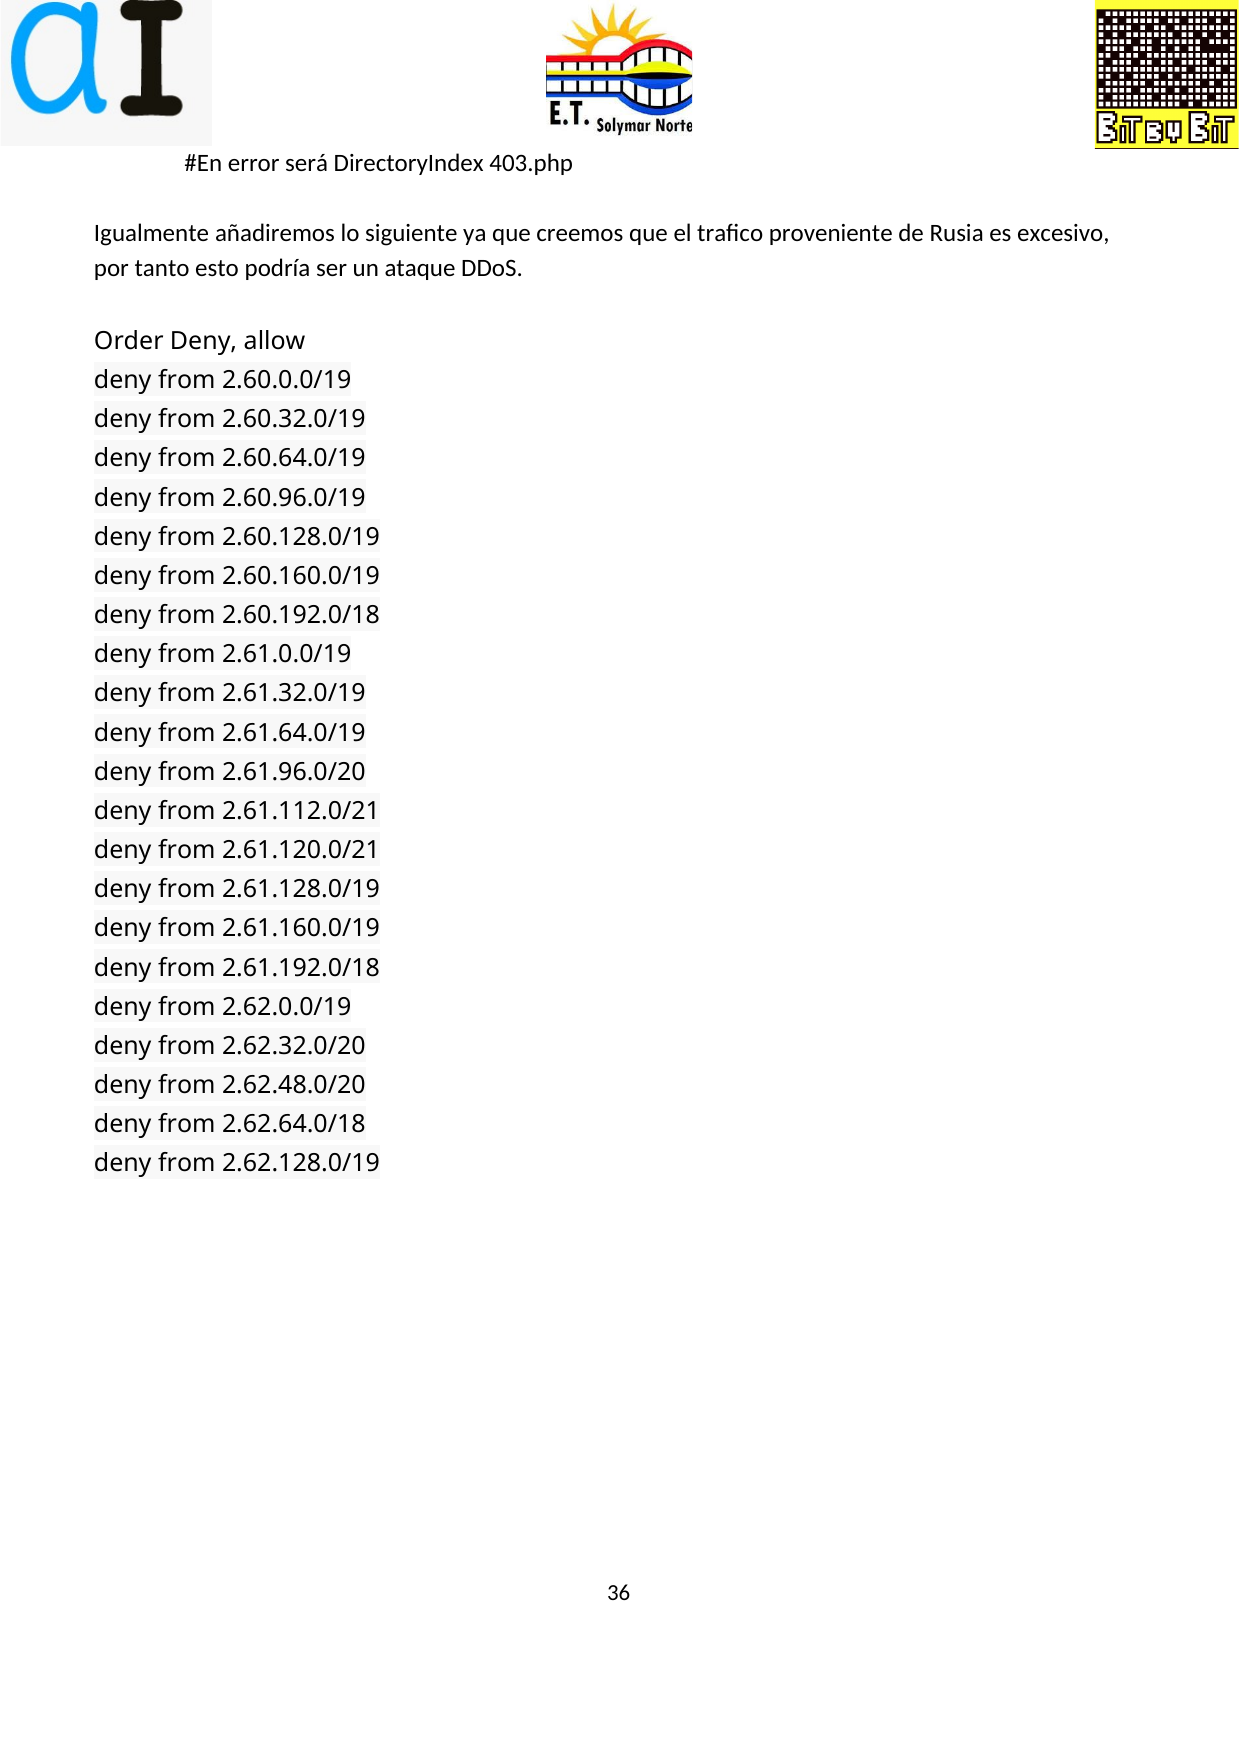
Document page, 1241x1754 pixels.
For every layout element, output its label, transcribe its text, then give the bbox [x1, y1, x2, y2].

text deny from 2.60.32.0/19 [94, 401, 1143, 435]
text deny from 2.60.160.0/19 [94, 558, 1143, 592]
text Order Deny, allow [94, 323, 1143, 357]
text #En error será DirectoryIndex 403.php [94, 148, 1143, 178]
picture [546, 0, 693, 146]
text deny from 2.60.0.0/19 [94, 362, 1143, 396]
text deny from 2.60.128.0/19 [94, 518, 1143, 552]
text deny from 2.62.48.0/20 [94, 1067, 1143, 1101]
text deny from 2.61.128.0/19 [94, 871, 1143, 905]
text deny from 2.61.96.0/20 [94, 753, 1143, 787]
picture [0, 0, 212, 146]
text deny from 2.62.128.0/19 [94, 1145, 1143, 1179]
text deny from 2.60.192.0/18 [94, 597, 1143, 631]
text deny from 2.62.0.0/19 [94, 988, 1143, 1022]
text deny from 2.61.112.0/21 [94, 793, 1143, 827]
text Igualmente añadiremos lo siguiente ya que creemos que el trafico proveniente de Rusia es excesivo, por tanto esto podría ser un ataque DDoS. [94, 218, 1143, 283]
text deny from 2.61.0.0/19 [94, 636, 1143, 670]
text deny from 2.60.64.0/19 [94, 440, 1143, 474]
text deny from 2.61.160.0/19 [94, 910, 1143, 944]
text deny from 2.60.96.0/19 [94, 479, 1143, 513]
text deny from 2.61.120.0/21 [94, 832, 1143, 866]
picture [1094, 0, 1239, 149]
text deny from 2.62.64.0/18 [94, 1106, 1143, 1140]
text deny from 2.61.32.0/19 [94, 675, 1143, 709]
text deny from 2.61.192.0/18 [94, 949, 1143, 983]
text deny from 2.62.32.0/20 [94, 1028, 1143, 1062]
text deny from 2.61.64.0/19 [94, 714, 1143, 748]
